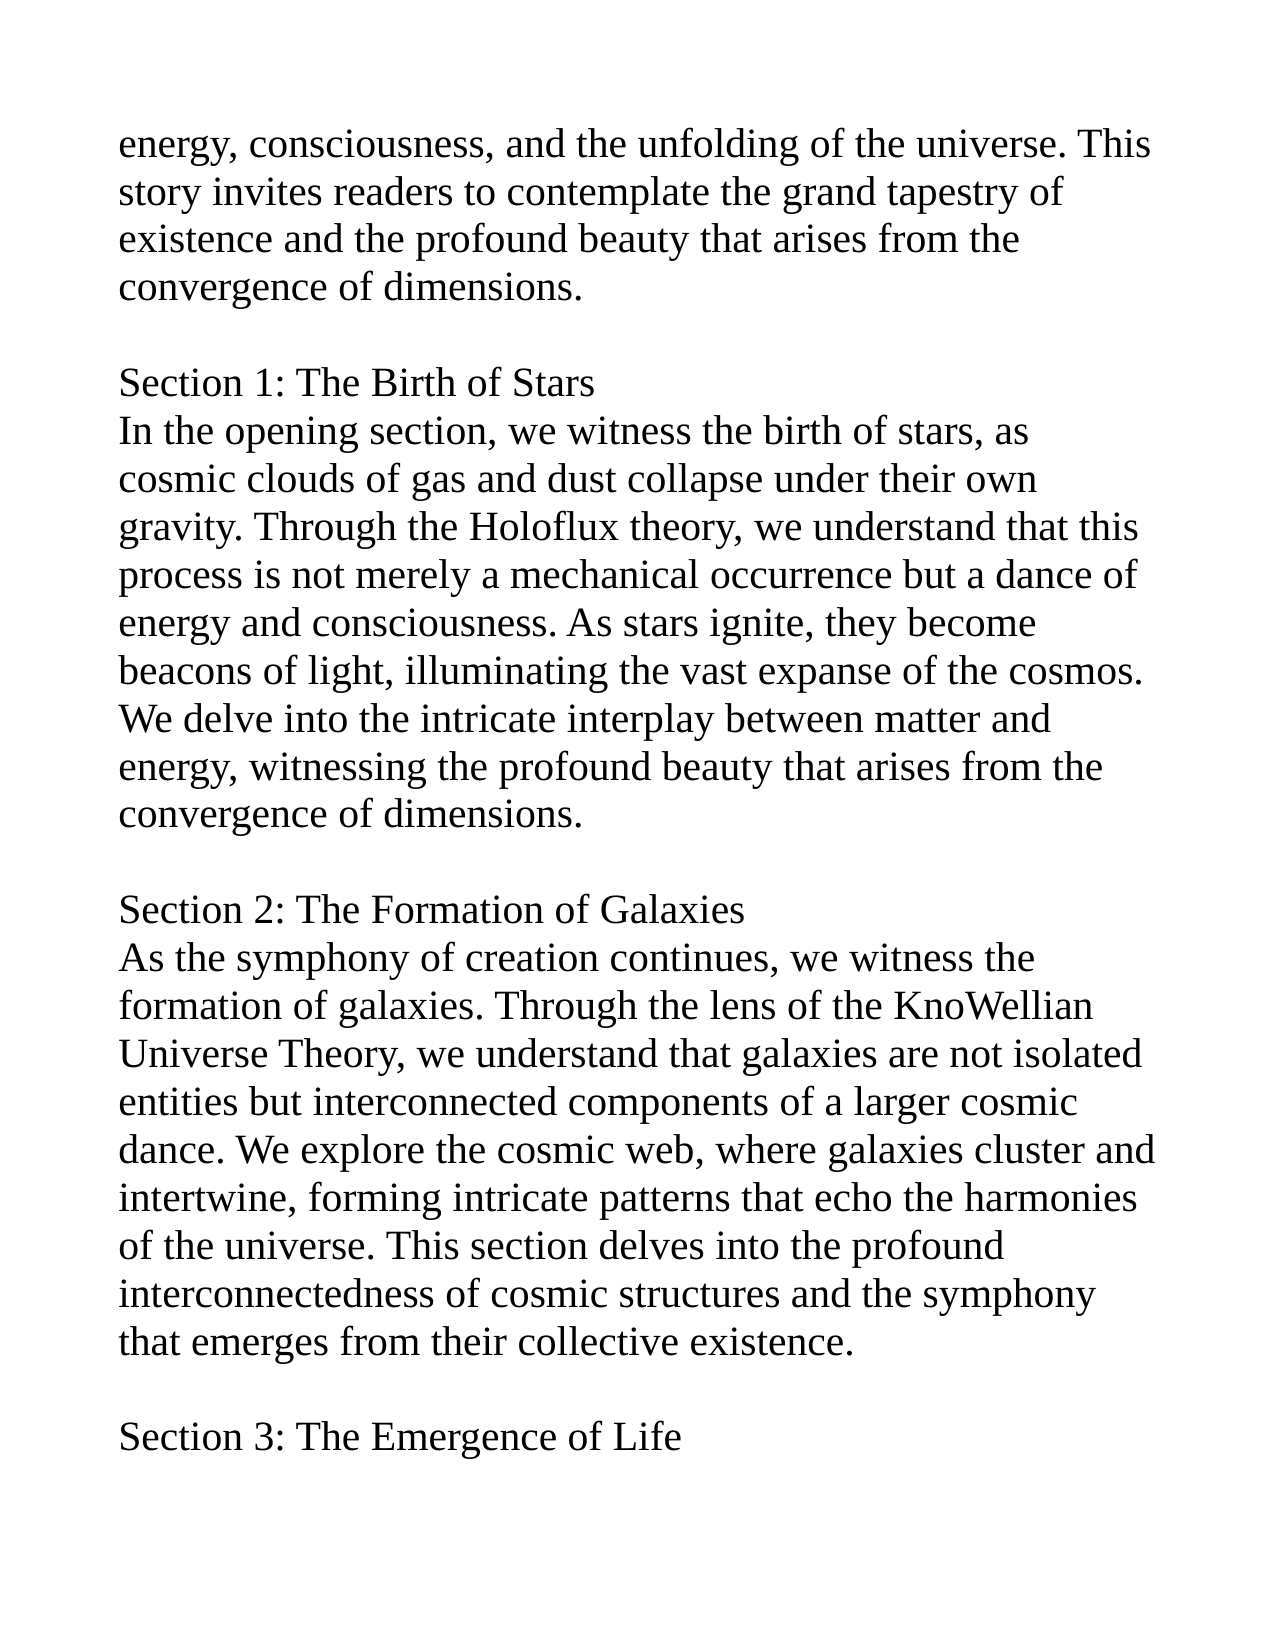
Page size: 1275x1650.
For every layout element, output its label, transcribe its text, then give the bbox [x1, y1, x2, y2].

text Section 1: The Birth of Stars [118, 358, 1157, 406]
text Section 2: The Formation of Galaxies [118, 885, 1157, 933]
text energy, consciousness, and the unfolding of the universe. This story invites readers to contemplate the grand tapestry of existence and the profound beauty that arises from the convergence of dimensions. [118, 118, 1157, 310]
text In the opening section, we witness the birth of stars, as cosmic clouds of gas and dust collapse under their own gravity. Through the Holoflux theory, we understand that this process is not merely a mechanical occurrence but a dance of energy and consciousness. As stars ignite, they become beacons of light, illuminating the vast expanse of the cosmos. We delve into the intricate interplay between matter and energy, witnessing the profound beauty that arises from the convergence of dimensions. [118, 406, 1157, 837]
text As the symphony of creation continues, we witness the formation of galaxies. Through the lens of the KnoWellian Universe Theory, we understand that galaxies are not isolated entities but interconnected components of a larger cosmic dance. We explore the cosmic web, where galaxies cluster and intertwine, forming intricate patterns that echo the harmonies of the universe. This section delves into the profound interconnectedness of cosmic structures and the symphony that emerges from their collective existence. [118, 933, 1157, 1364]
text Section 3: The Emergence of Life [118, 1412, 1157, 1460]
